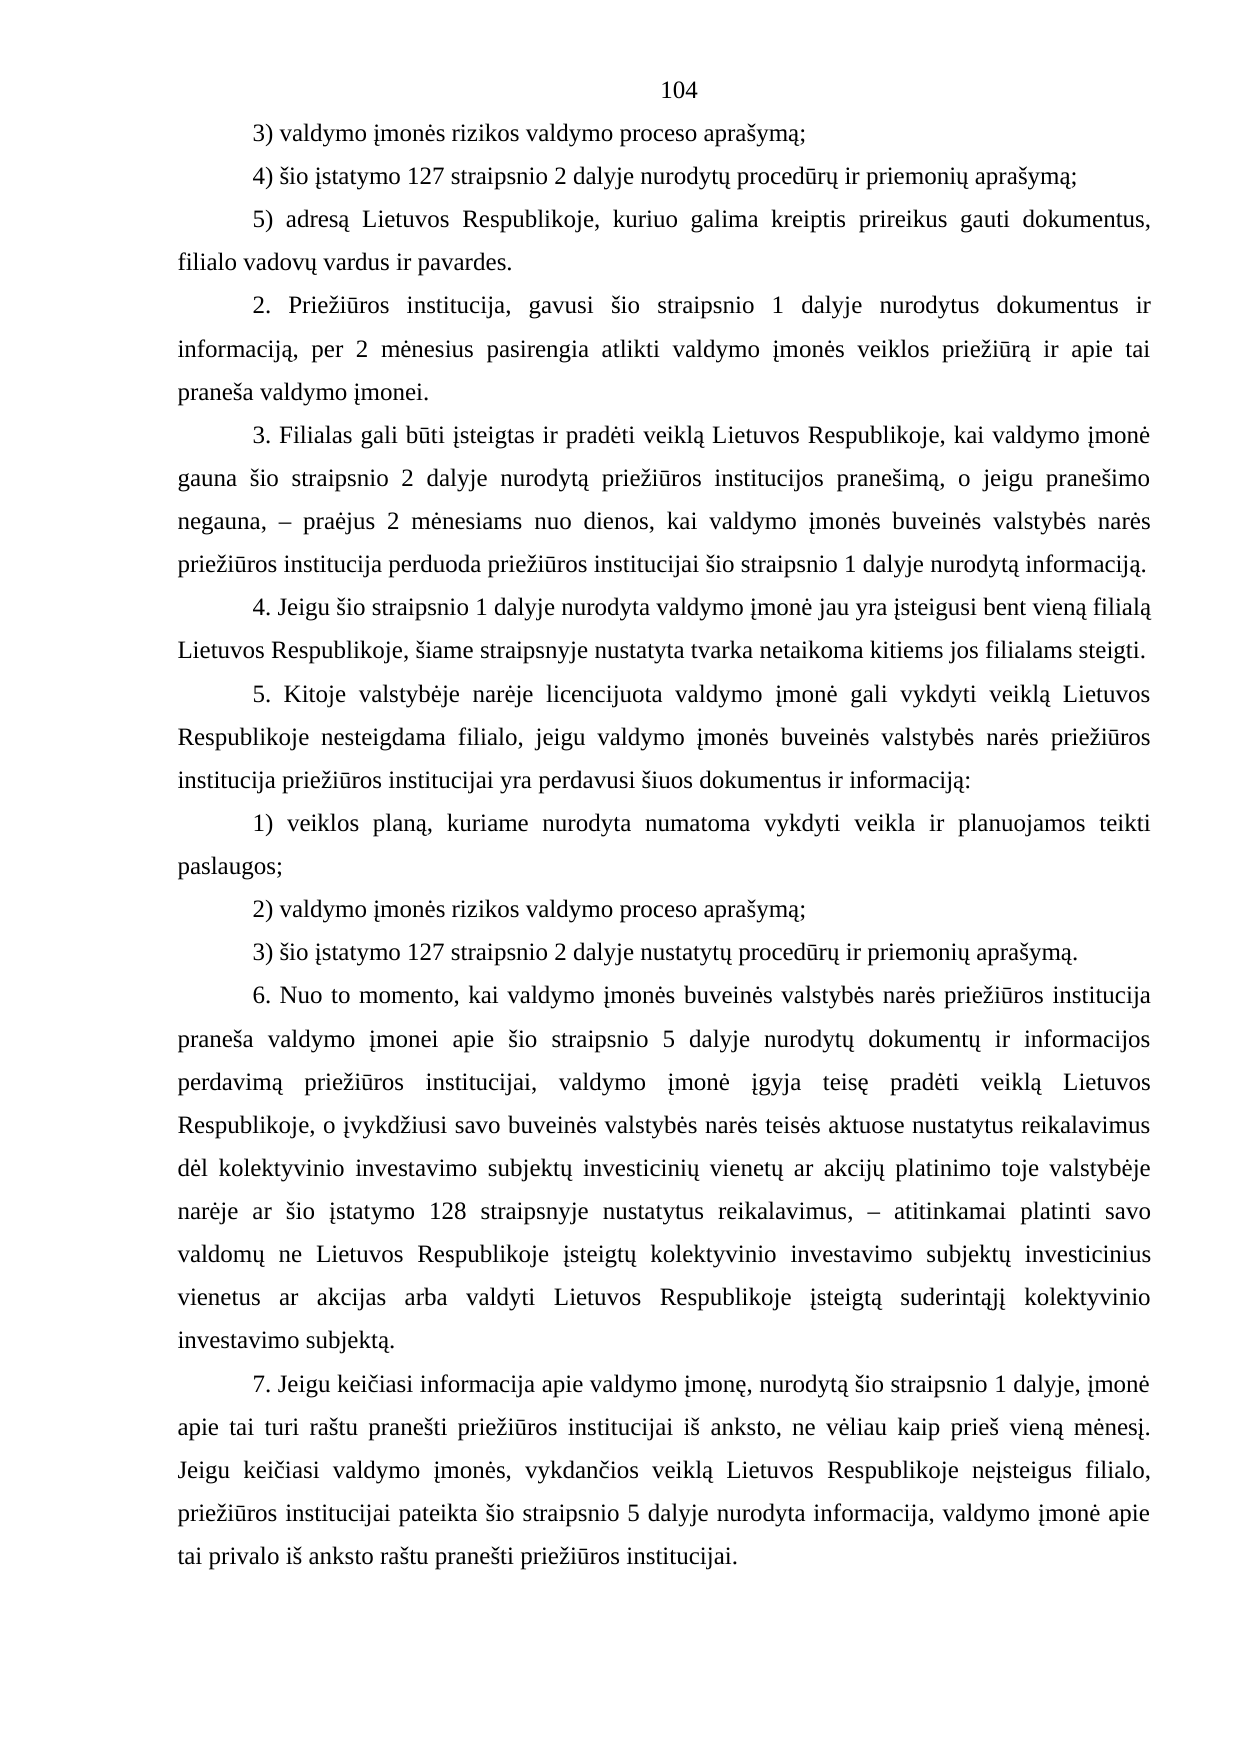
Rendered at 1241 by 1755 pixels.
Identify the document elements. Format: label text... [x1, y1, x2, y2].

text 5. Kitoje valstybėje narėje licencijuota valdymo įmonė gali vykdyti veiklą Lietuvos Respublikoje nesteigdama filialo, jeigu valdymo įmonės buveinės valstybės narės priežiūros institucija priežiūros institucijai yra perdavusi šiuos dokumentus ir informaciją: [177, 679, 1152, 794]
text 6. Nuo to momento, kai valdymo įmonės buveinės valstybės narės priežiūros institucija praneša valdymo įmonei apie šio straipsnio 5 dalyje nurodytų dokumentų ir informacijos perdavimą priežiūros institucijai, valdymo įmonė įgyja teisę pradėti veiklą Lietuvos Respublikoje, o įvykdžiusi savo buveinės valstybės narės teisės aktuose nustatytus reikalavimus dėl kolektyvinio investavimo subjektų investicinių vienetų ar akcijų platinimo toje valstybėje narėje ar šio įstatymo 128 straipsnyje nustatytus reikalavimus, – atitinkamai platinti savo valdomų ne Lietuvos Respublikoje įsteigtų kolektyvinio investavimo subjektų investicinius vienetus ar akcijas arba valdyti Lietuvos Respublikoje įsteigtą suderintąjį kolektyvinio investavimo subjektą. [177, 981, 1152, 1354]
text 3. Filialas gali būti įsteigtas ir pradėti veiklą Lietuvos Respublikoje, kai valdymo įmonė gauna šio straipsnio 2 dalyje nurodytą priežiūros institucijos pranešimą, o jeigu pranešimo negauna, – praėjus 2 mėnesiams nuo dienos, kai valdymo įmonės buveinės valstybės narės priežiūros institucija perduoda priežiūros institucijai šio straipsnio 1 dalyje nurodytą informaciją. [177, 420, 1152, 578]
text 2) valdymo įmonės rizikos valdymo proceso aprašymą; [177, 894, 1152, 923]
text 1) veiklos planą, kuriame nurodyta numatoma vykdyti veikla ir planuojamos teikti paslaugos; [177, 808, 1152, 880]
text 4. Jeigu šio straipsnio 1 dalyje nurodyta valdymo įmonė jau yra įsteigusi bent vieną filialą Lietuvos Respublikoje, šiame straipsnyje nustatyta tvarka netaikoma kitiems jos filialams steigti. [177, 592, 1152, 664]
text 5) adresą Lietuvos Respublikoje, kuriuo galima kreiptis prireikus gauti dokumentus, filialo vadovų vardus ir pavardes. [177, 204, 1152, 276]
text 7. Jeigu keičiasi informacija apie valdymo įmonę, nurodytą šio straipsnio 1 dalyje, įmonė apie tai turi raštu pranešti priežiūros institucijai iš anksto, ne vėliau kaip prieš vieną mėnesį. Jeigu keičiasi valdymo įmonės, vykdančios veiklą Lietuvos Respublikoje neįsteigus filialo, priežiūros institucijai pateikta šio straipsnio 5 dalyje nurodyta informacija, valdymo įmonė apie tai privalo iš anksto raštu pranešti priežiūros institucijai. [177, 1369, 1152, 1570]
text 3) valdymo įmonės rizikos valdymo proceso aprašymą; [177, 118, 1152, 147]
text 2. Priežiūros institucija, gavusi šio straipsnio 1 dalyje nurodytus dokumentus ir informaciją, per 2 mėnesius pasirengia atlikti valdymo įmonės veiklos priežiūrą ir apie tai praneša valdymo įmonei. [177, 291, 1152, 406]
text 3) šio įstatymo 127 straipsnio 2 dalyje nustatytų procedūrų ir priemonių aprašymą. [177, 937, 1152, 966]
text 4) šio įstatymo 127 straipsnio 2 dalyje nurodytų procedūrų ir priemonių aprašymą; [177, 161, 1152, 190]
